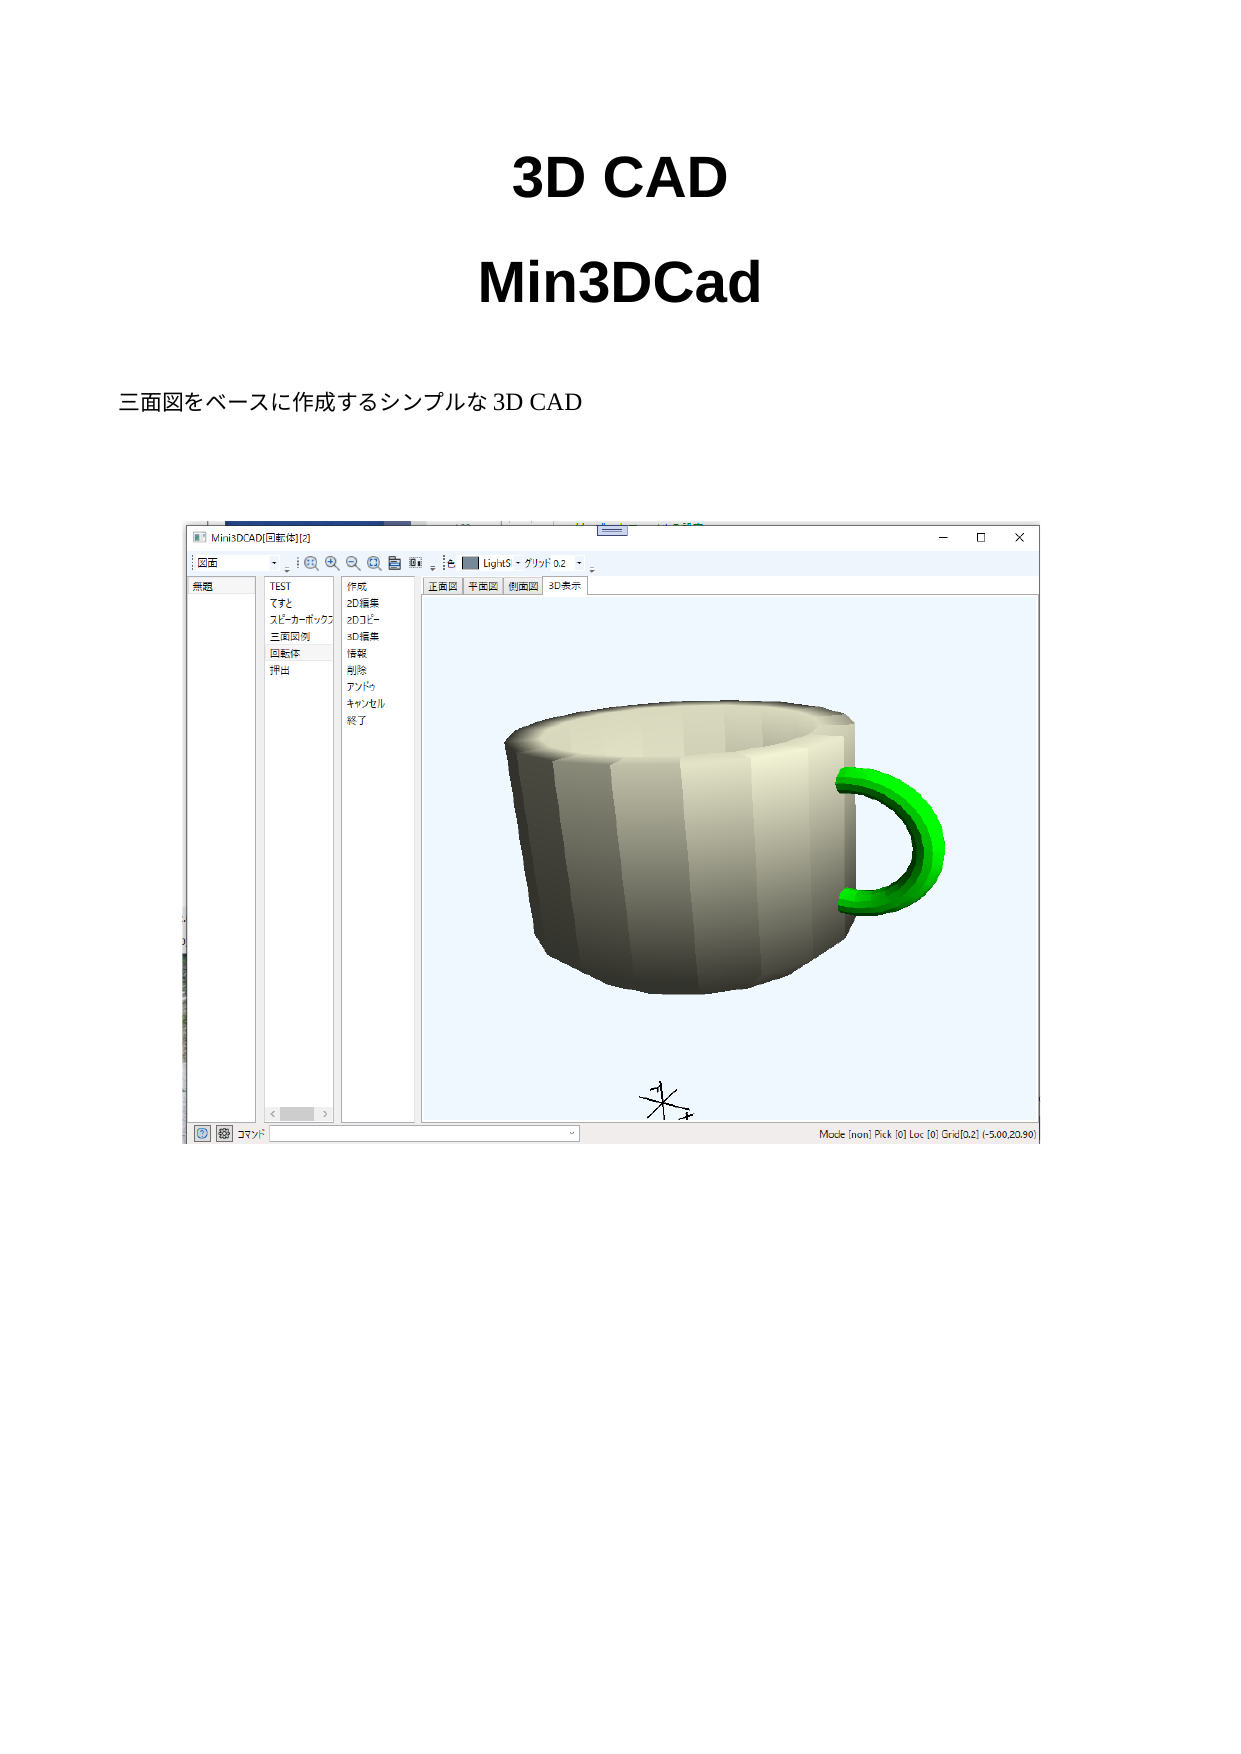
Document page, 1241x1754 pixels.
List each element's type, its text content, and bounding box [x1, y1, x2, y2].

title 3D CAD [118, 143, 1122, 210]
title Min3DCad [118, 248, 1122, 315]
text 三面図をベースに作成するシンプルな3D CAD [118, 385, 1122, 416]
picture [182, 521, 1041, 1144]
